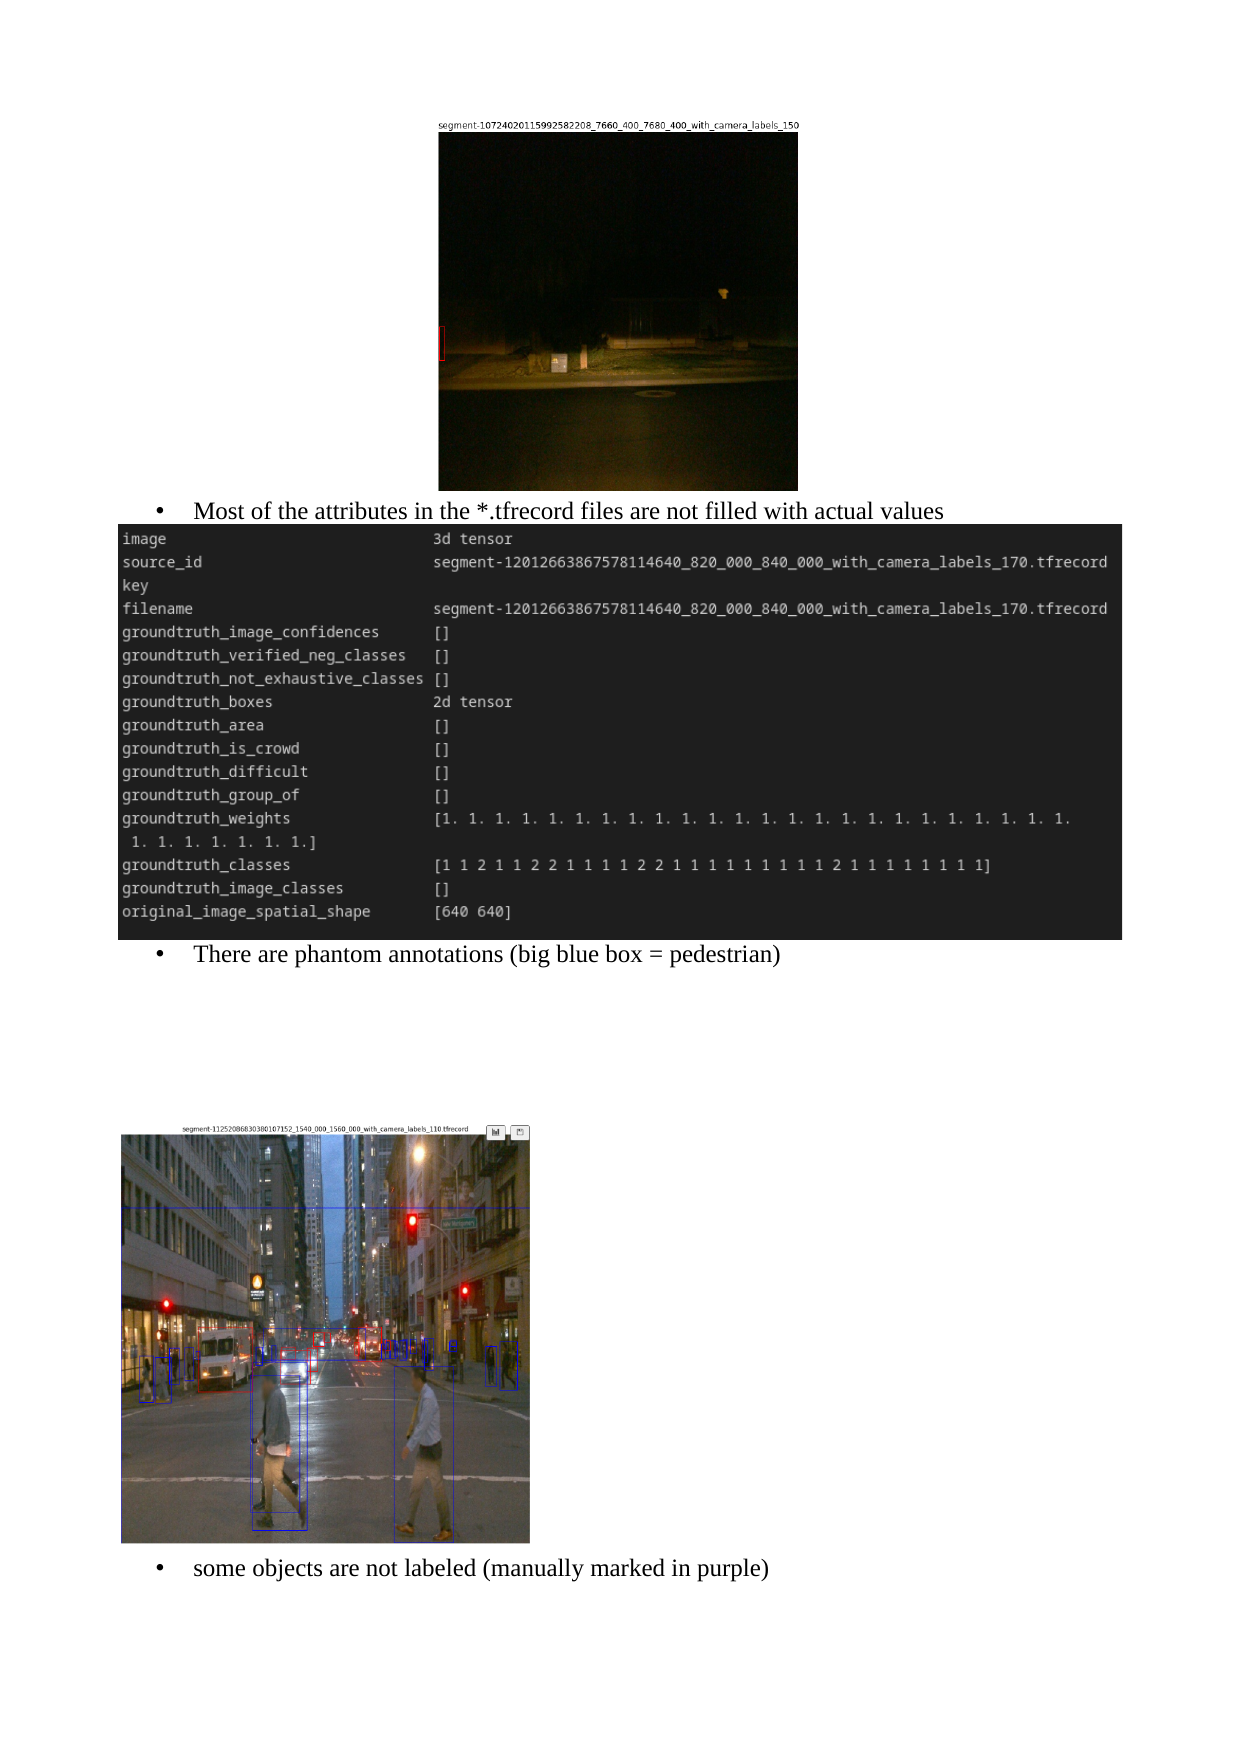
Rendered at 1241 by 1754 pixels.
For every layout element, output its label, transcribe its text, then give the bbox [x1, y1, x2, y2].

picture [433, 118, 808, 496]
list There are phantom annotations (big blue box = pedestrian) [156, 940, 1122, 968]
picture [118, 524, 1123, 940]
picture [118, 1125, 532, 1553]
list some objects are not labeled (manually marked in purple) [156, 1112, 1122, 1581]
list Most of the attributes in the *.tfrecord files are not filled with actual values [156, 496, 1122, 524]
